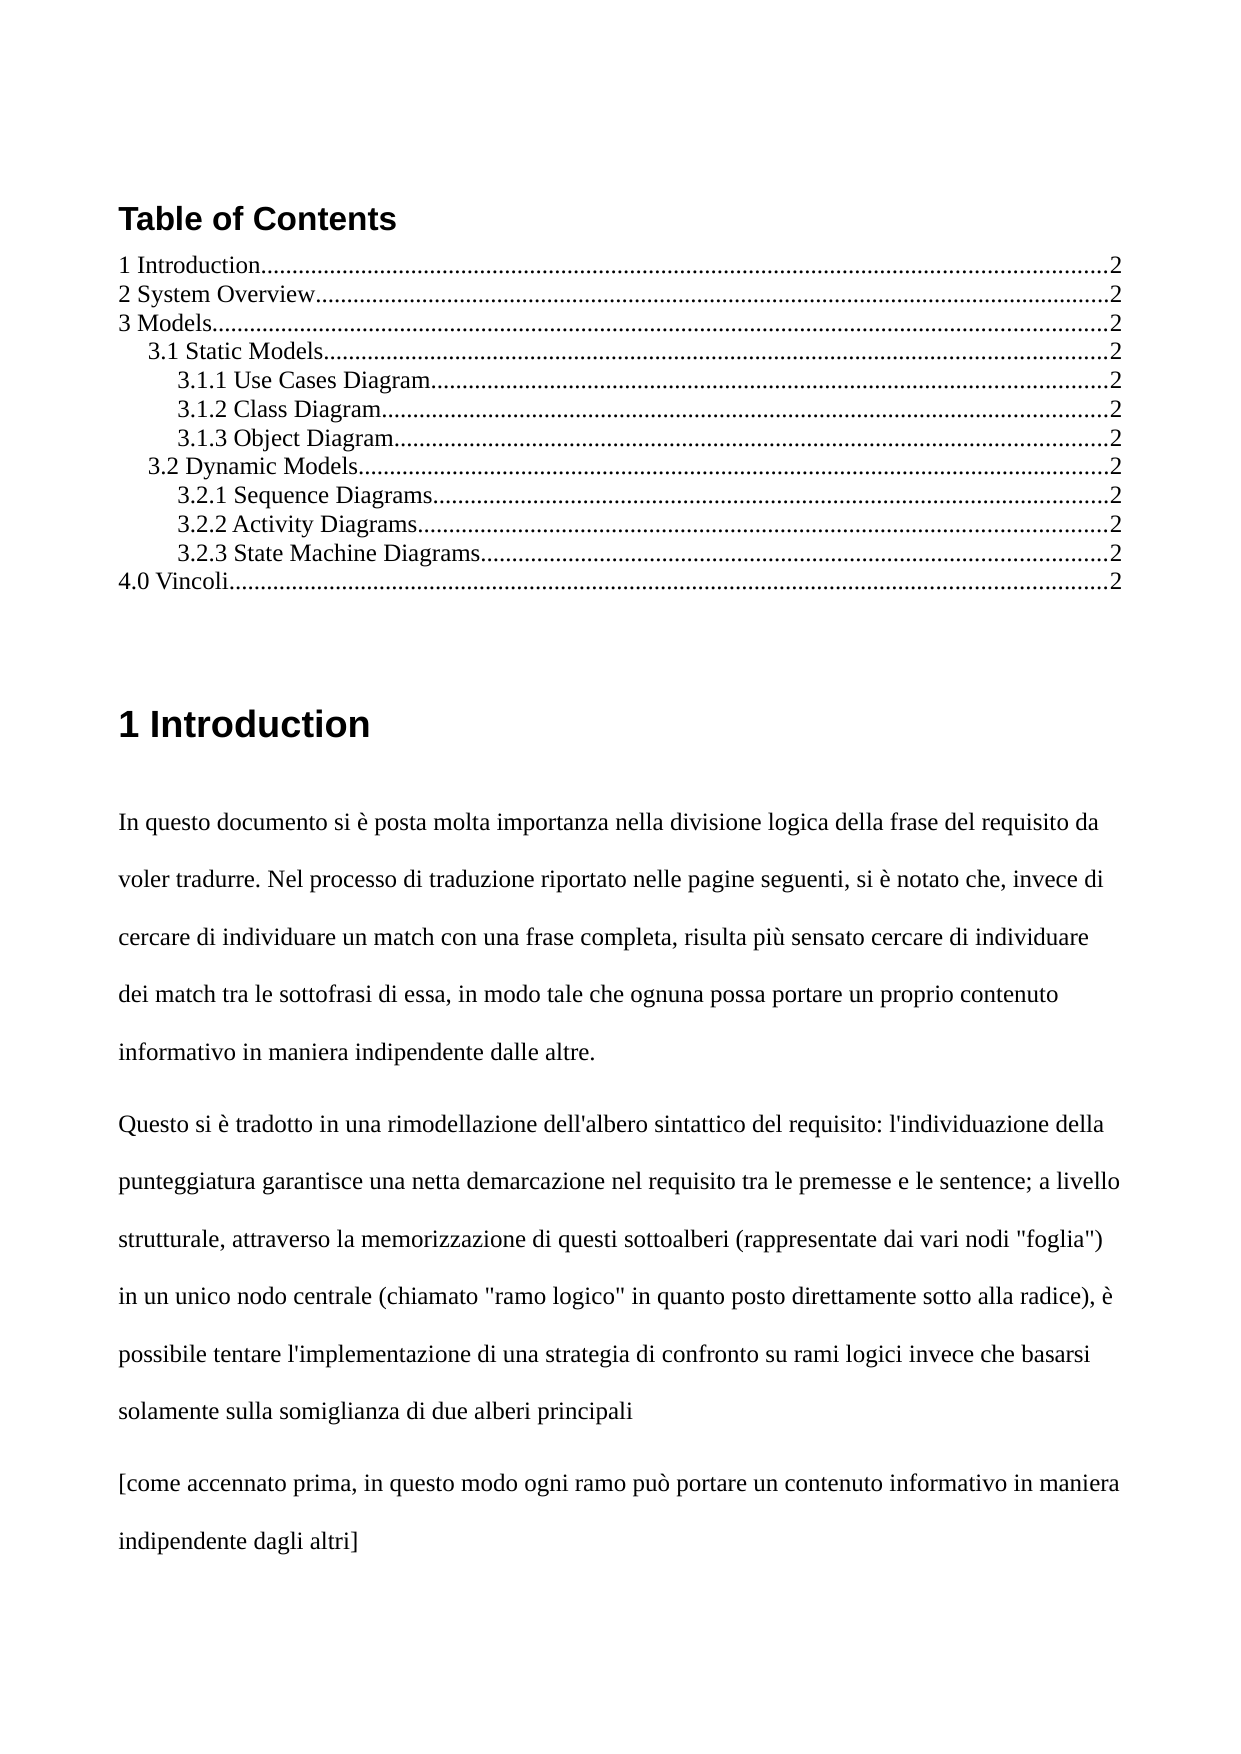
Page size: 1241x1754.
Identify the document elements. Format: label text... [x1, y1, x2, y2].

text In questo documento si è posta molta importanza nella divisione logica della frase del requisito da voler tradurre. Nel processo di traduzione riportato nelle pagine seguenti, si è notato che, invece di cercare di individuare un match con una frase completa, risulta più sensato cercare di individuare dei match tra le sottofrasi di essa, in modo tale che ognuna possa portare un proprio contenuto informativo in maniera indipendente dalle altre. [118, 807, 1122, 1065]
text 3.1.2 Class Diagram 2 [177, 394, 1122, 423]
text [come accennato prima, in questo modo ogni ramo può portare un contenuto informativo in maniera indipendente dagli altri] [118, 1468, 1122, 1554]
text 3.1.1 Use Cases Diagram 2 [177, 365, 1122, 394]
text 3.1.3 Object Diagram 2 [177, 423, 1122, 451]
text 3.2 Dynamic Models 2 [148, 451, 1122, 480]
text 3.2.2 Activity Diagrams 2 [177, 509, 1122, 538]
text 2 System Overview 2 [118, 279, 1122, 308]
subtitle Table of Contents [118, 199, 1122, 238]
text Questo si è tradotto in una rimodellazione dell'albero sintattico del requisito: l'individuazione della punteggiatura garantisce una netta demarcazione nel requisito tra le premesse e le sentence; a livello strutturale, attraverso la memorizzazione di questi sottoalberi (rappresentate dai vari nodi "foglia") in un unico nodo centrale (chiamato "ramo logico" in quanto posto direttamente sotto alla radice), è possibile tentare l'implementazione di una strategia di confronto su rami logici invece che basarsi solamente sulla somiglianza di due alberi principali [118, 1109, 1122, 1425]
text 3 Models 2 [118, 308, 1122, 336]
subtitle 1 Introduction [118, 701, 1122, 745]
text 4.0 Vincoli 2 [118, 566, 1122, 595]
text 3.2.1 Sequence Diagrams 2 [177, 480, 1122, 509]
text 3.2.3 State Machine Diagrams 2 [177, 538, 1122, 566]
text 3.1 Static Models 2 [148, 336, 1122, 365]
text 1 Introduction 2 [118, 250, 1122, 279]
